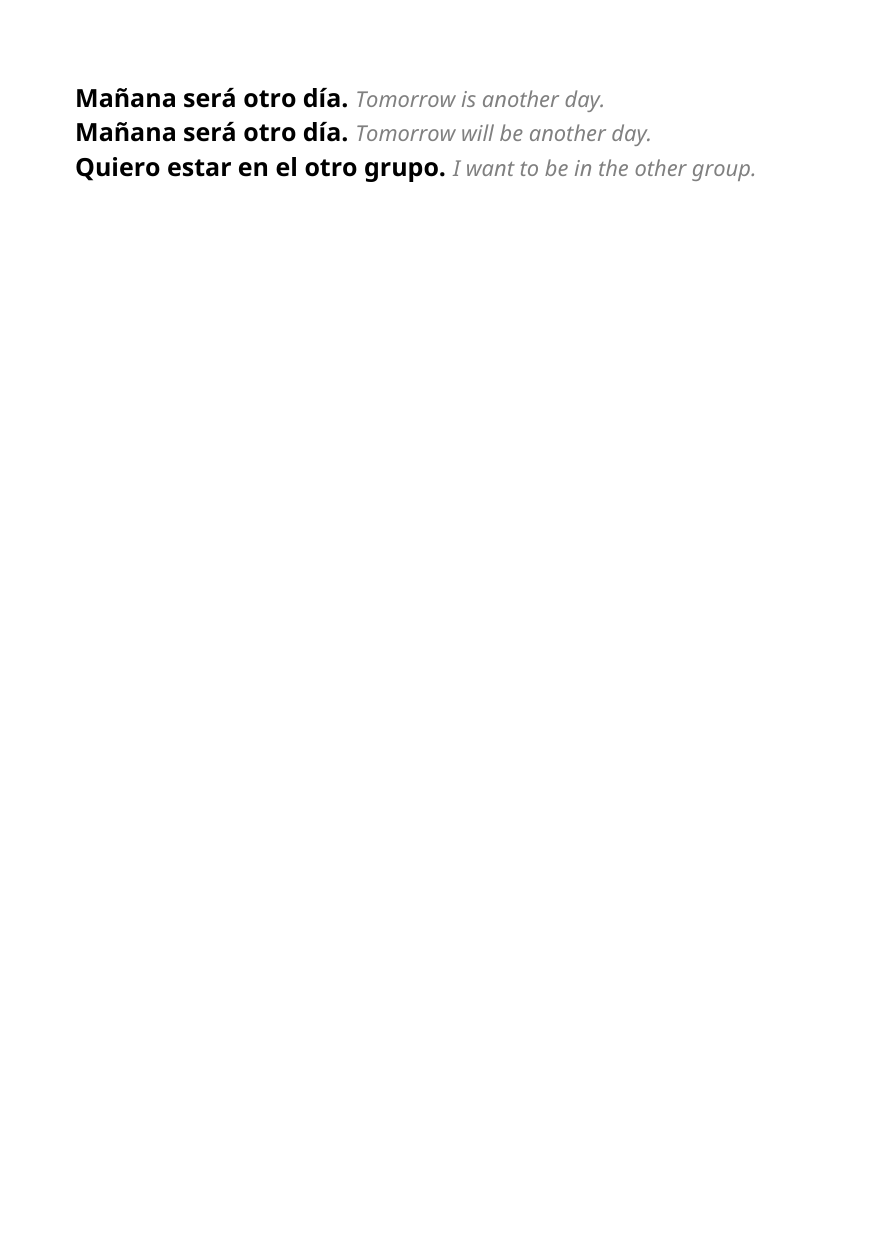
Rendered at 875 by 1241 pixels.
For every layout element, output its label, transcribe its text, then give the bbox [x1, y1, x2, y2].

text Mañana será otro día. Tomorrow will be another day. [75, 115, 799, 149]
text Quiero estar en el otro grupo. I want to be in the other group. [75, 149, 799, 183]
text Mañana será otro día. Tomorrow is another day. [75, 81, 799, 115]
